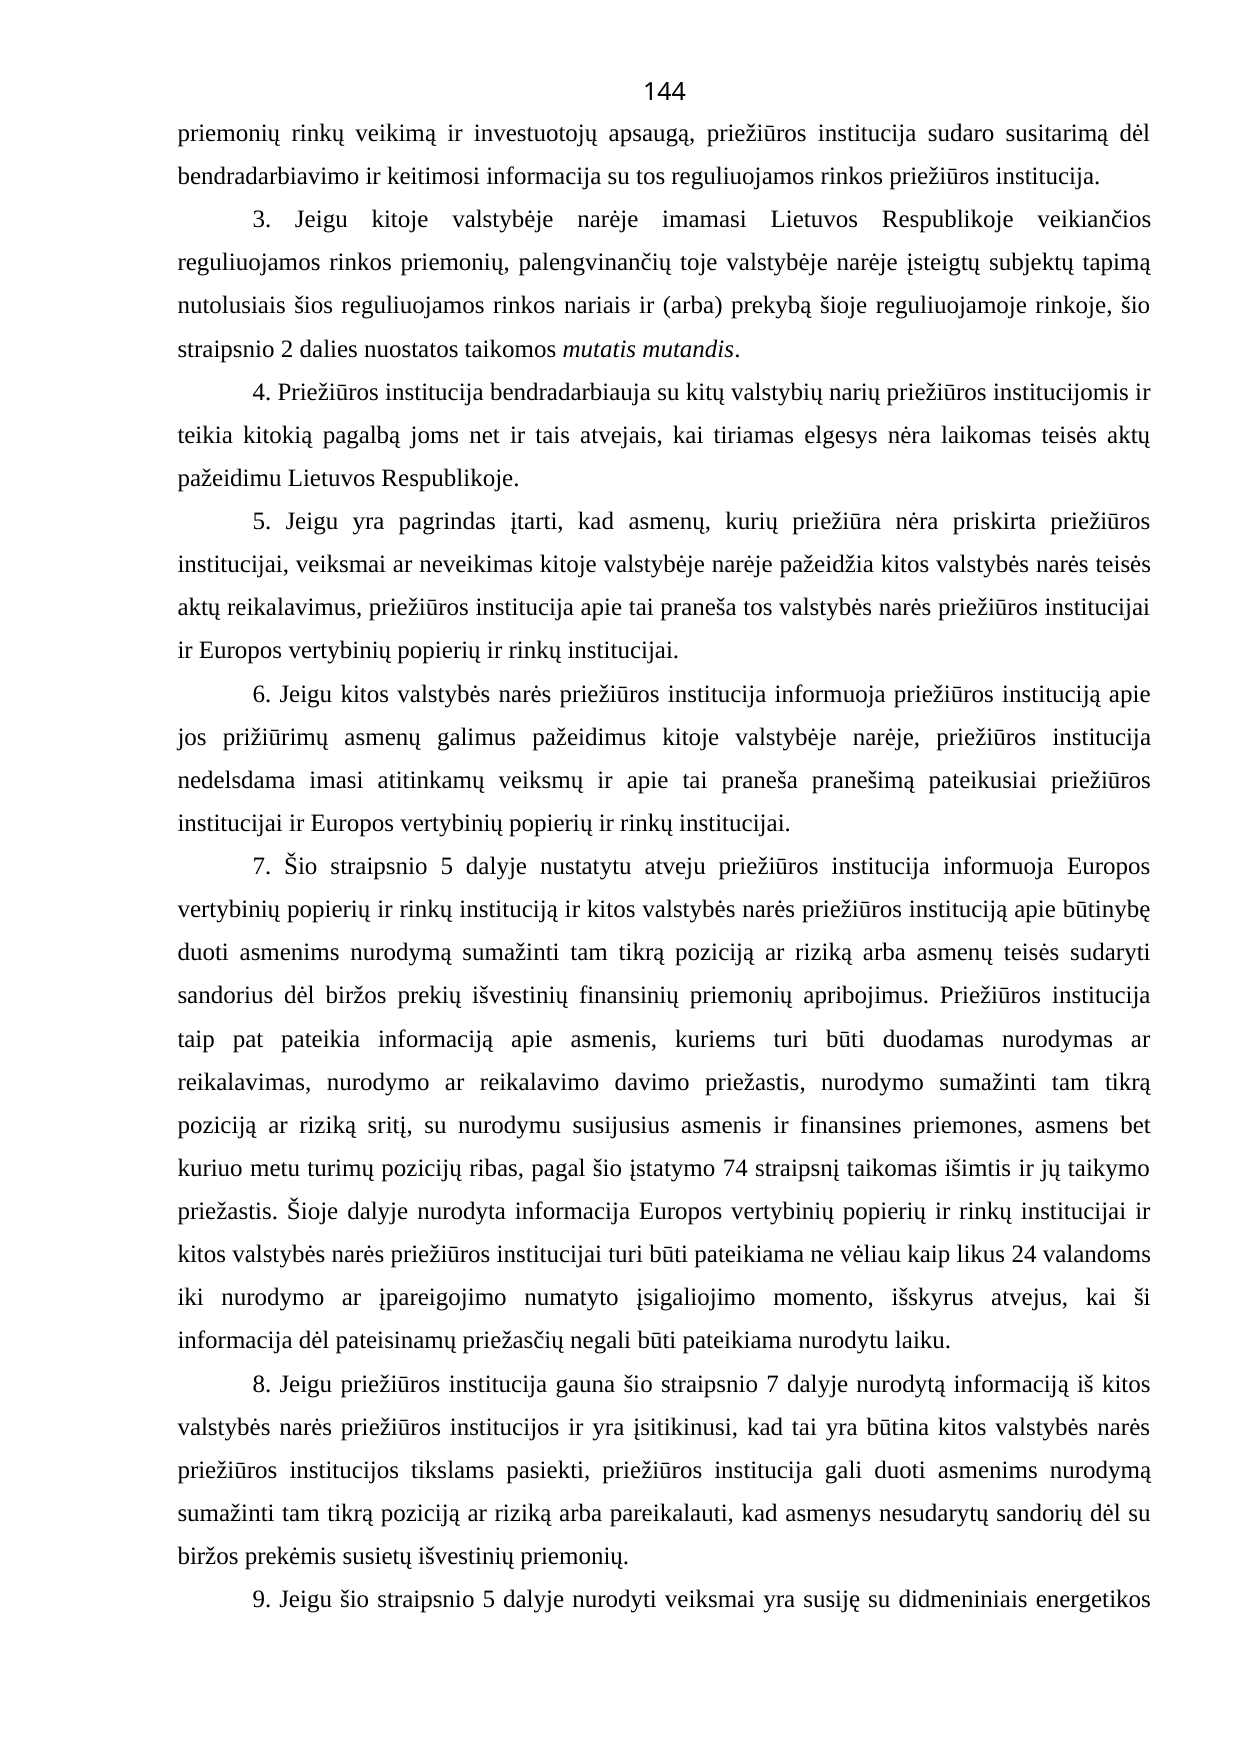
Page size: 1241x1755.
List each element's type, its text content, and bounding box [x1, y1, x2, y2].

text 8. Jeigu priežiūros institucija gauna šio straipsnio 7 dalyje nurodytą informaciją iš kitos valstybės narės priežiūros institucijos ir yra įsitikinusi, kad tai yra būtina kitos valstybės narės priežiūros institucijos tikslams pasiekti, priežiūros institucija gali duoti asmenims nurodymą sumažinti tam tikrą poziciją ar riziką arba pareikalauti, kad asmenys nesudarytų sandorių dėl su biržos prekėmis susietų išvestinių priemonių. [177, 1369, 1152, 1570]
text 6. Jeigu kitos valstybės narės priežiūros institucija informuoja priežiūros instituciją apie jos prižiūrimų asmenų galimus pažeidimus kitoje valstybėje narėje, priežiūros institucija nedelsdama imasi atitinkamų veiksmų ir apie tai praneša pranešimą pateikusiai priežiūros institucijai ir Europos vertybinių popierių ir rinkų institucijai. [177, 679, 1152, 837]
text 4. Priežiūros institucija bendradarbiauja su kitų valstybių narių priežiūros institucijomis ir teikia kitokią pagalbą joms net ir tais atvejais, kai tiriamas elgesys nėra laikomas teisės aktų pažeidimu Lietuvos Respublikoje. [177, 377, 1152, 492]
text 7. Šio straipsnio 5 dalyje nustatytu atveju priežiūros institucija informuoja Europos vertybinių popierių ir rinkų instituciją ir kitos valstybės narės priežiūros instituciją apie būtinybę duoti asmenims nurodymą sumažinti tam tikrą poziciją ar riziką arba asmenų teisės sudaryti sandorius dėl biržos prekių išvestinių finansinių priemonių apribojimus. Priežiūros institucija taip pat pateikia informaciją apie asmenis, kuriems turi būti duodamas nurodymas ar reikalavimas, nurodymo ar reikalavimo davimo priežastis, nurodymo sumažinti tam tikrą poziciją ar riziką sritį, su nurodymu susijusius asmenis ir finansines priemones, asmens bet kuriuo metu turimų pozicijų ribas, pagal šio įstatymo 74 straipsnį taikomas išimtis ir jų taikymo priežastis. Šioje dalyje nurodyta informacija Europos vertybinių popierių ir rinkų institucijai ir kitos valstybės narės priežiūros institucijai turi būti pateikiama ne vėliau kaip likus 24 valandoms iki nurodymo ar įpareigojimo numatyto įsigaliojimo momento, išskyrus atvejus, kai ši informacija dėl pateisinamų priežasčių negali būti pateikiama nurodytu laiku. [177, 851, 1152, 1354]
text 3. Jeigu kitoje valstybėje narėje imamasi Lietuvos Respublikoje veikiančios reguliuojamos rinkos priemonių, palengvinančių toje valstybėje narėje įsteigtų subjektų tapimą nutolusiais šios reguliuojamos rinkos nariais ir (arba) prekybą šioje reguliuojamoje rinkoje, šio straipsnio 2 dalies nuostatos taikomos mutatis mutandis. [177, 204, 1152, 362]
text priemonių rinkų veikimą ir investuotojų apsaugą, priežiūros institucija sudaro susitarimą dėl bendradarbiavimo ir keitimosi informacija su tos reguliuojamos rinkos priežiūros institucija. [177, 118, 1152, 190]
text 9. Jeigu šio straipsnio 5 dalyje nurodyti veiksmai yra susiję su didmeniniais energetikos [177, 1584, 1152, 1613]
text 5. Jeigu yra pagrindas įtarti, kad asmenų, kurių priežiūra nėra priskirta priežiūros institucijai, veiksmai ar neveikimas kitoje valstybėje narėje pažeidžia kitos valstybės narės teisės aktų reikalavimus, priežiūros institucija apie tai praneša tos valstybės narės priežiūros institucijai ir Europos vertybinių popierių ir rinkų institucijai. [177, 506, 1152, 664]
